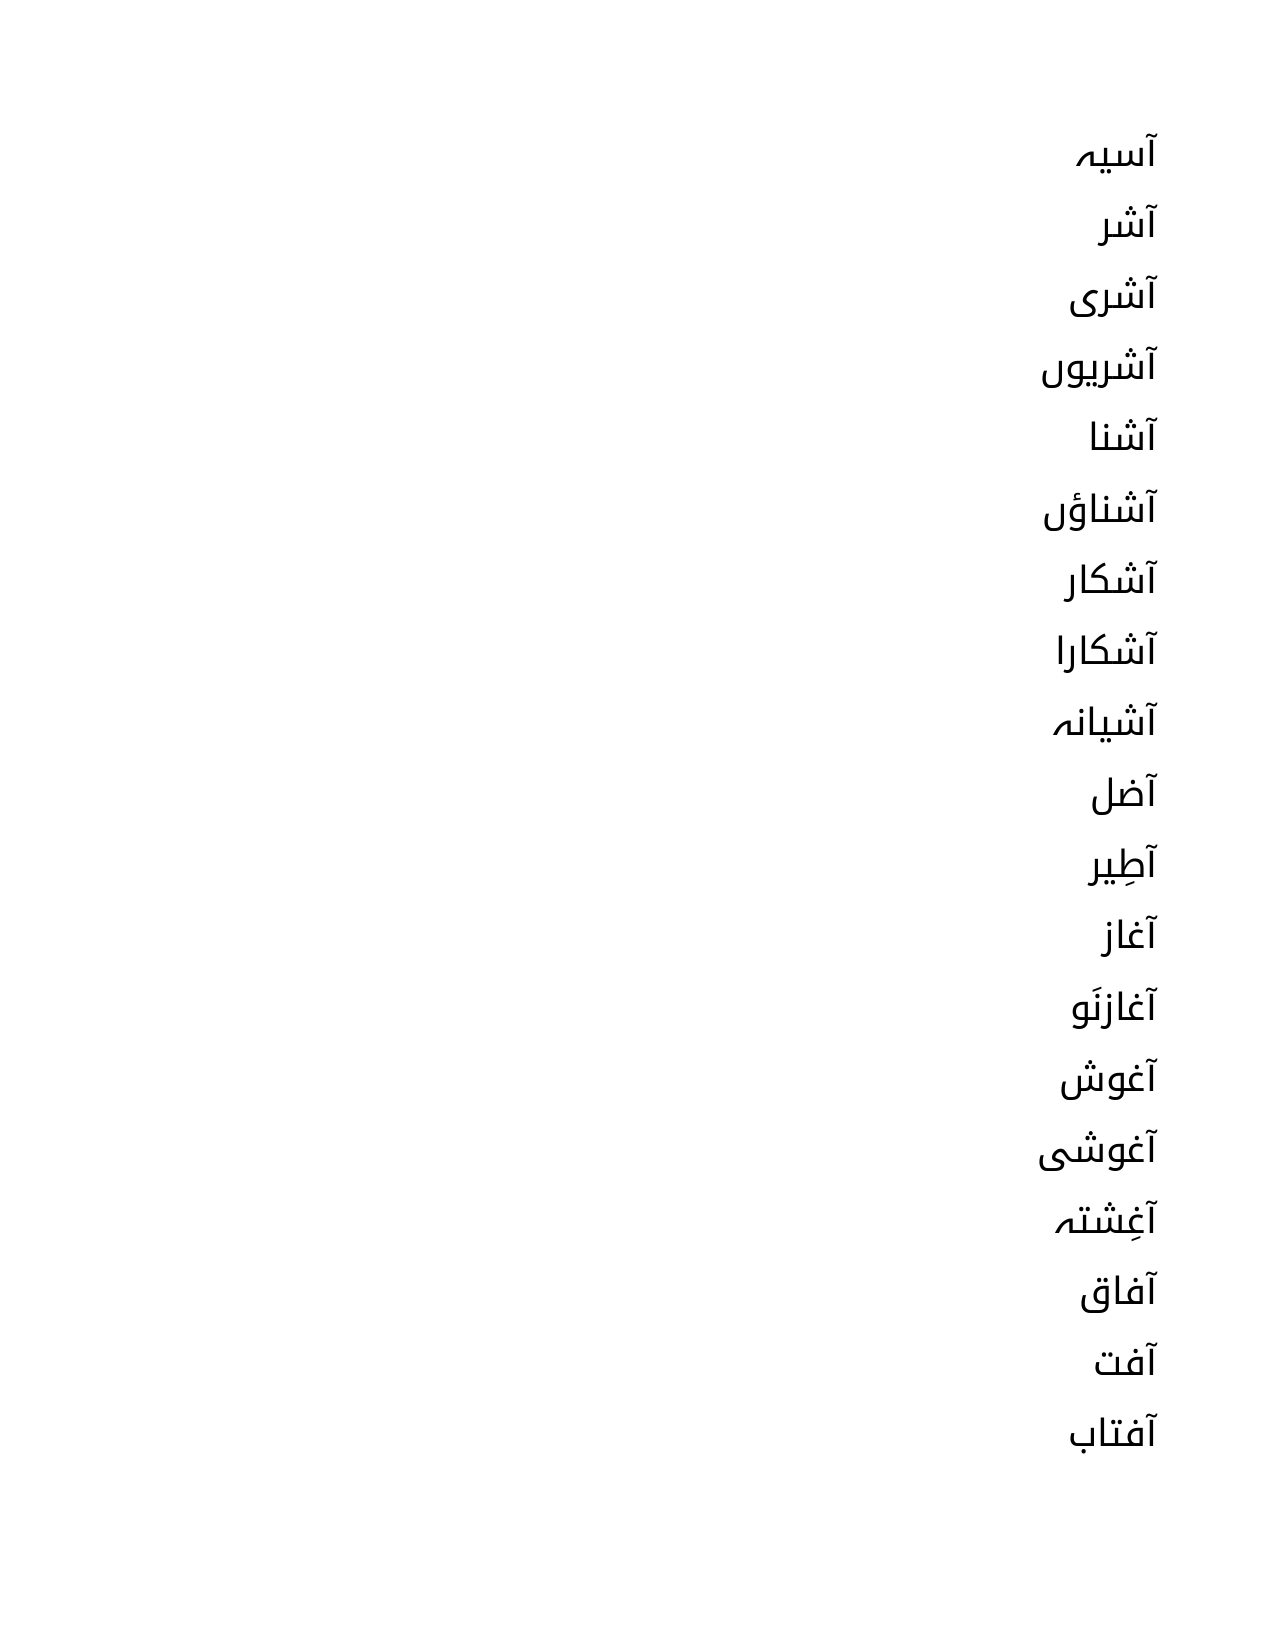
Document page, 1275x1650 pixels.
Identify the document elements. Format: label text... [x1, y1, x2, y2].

text آغوش [118, 1043, 1157, 1114]
text آشر [118, 189, 1157, 260]
text آفت [118, 1328, 1157, 1399]
text آشکار [118, 545, 1157, 616]
text آشنا [118, 403, 1157, 474]
text آشریوں [118, 332, 1157, 403]
text آفتاب [118, 1399, 1157, 1470]
text آغِشتہ [118, 1185, 1157, 1256]
text آطِیر [118, 829, 1157, 901]
text آشکارا [118, 616, 1157, 687]
text آغوشی [118, 1114, 1157, 1185]
text آغاز [118, 901, 1157, 972]
text آغازنَو [118, 972, 1157, 1043]
text آفاق [118, 1256, 1157, 1328]
text آشناؤں [118, 474, 1157, 545]
text آشری [118, 260, 1157, 332]
text آشیانہ [118, 687, 1157, 758]
text آسیہ [118, 118, 1157, 189]
text آضل [118, 758, 1157, 829]
